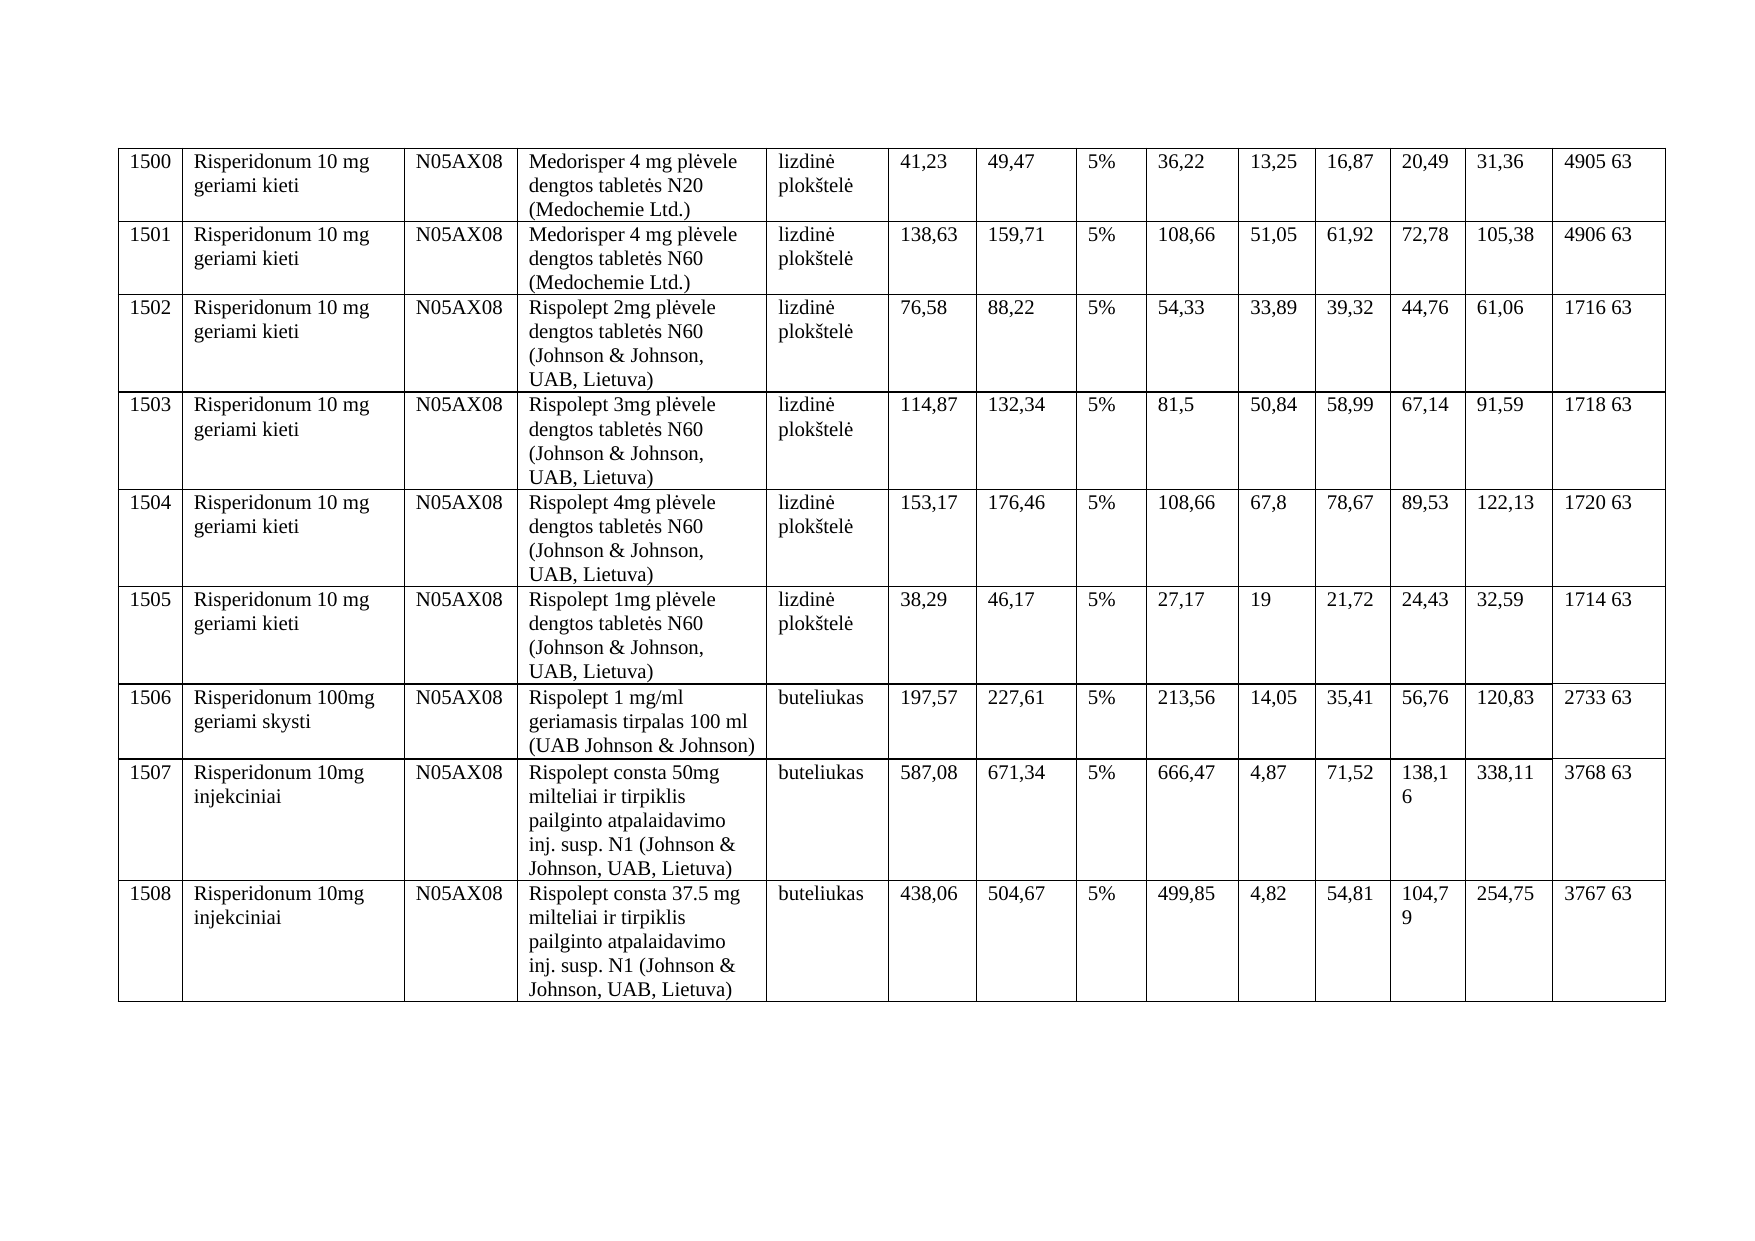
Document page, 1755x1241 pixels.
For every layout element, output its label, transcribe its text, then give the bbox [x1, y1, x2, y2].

table_cell 666,47 [1147, 760, 1238, 880]
table_cell 1502 [119, 295, 182, 391]
table_cell 105,38 [1466, 222, 1552, 294]
table_cell Risperidonum 10 mg geriami kieti [183, 295, 404, 391]
table_cell lizdinė plokštelė [767, 222, 888, 294]
table_cell Risperidonum 10 mg geriami kieti [183, 149, 404, 221]
table_cell 24,43 [1391, 587, 1465, 683]
table_cell 338,11 [1466, 760, 1552, 880]
table_cell buteliukas [767, 685, 888, 757]
table_cell 54,81 [1316, 881, 1390, 1001]
table_cell 41,23 [889, 149, 976, 221]
table_cell 122,13 [1466, 490, 1552, 586]
table_cell 61,92 [1316, 222, 1390, 294]
table_cell 71,52 [1316, 760, 1390, 880]
table_cell 438,06 [889, 881, 976, 1001]
table_cell N05AX08 [405, 393, 517, 489]
table_cell 44,76 [1391, 295, 1465, 391]
table_cell 159,71 [977, 222, 1076, 294]
table_cell Risperidonum 10 mg geriami kieti [183, 393, 404, 489]
table_cell 72,78 [1391, 222, 1465, 294]
table_cell 120,83 [1466, 685, 1552, 757]
table_cell 213,56 [1147, 685, 1238, 757]
table_cell 91,59 [1466, 393, 1552, 489]
table_cell 35,41 [1316, 685, 1390, 757]
table_cell 33,89 [1239, 295, 1315, 391]
table_cell 254,75 [1466, 881, 1552, 1001]
table_cell Risperidonum 10 mg geriami kieti [183, 490, 404, 586]
table_cell Rispolept consta 50mg milteliai ir tirpiklis pailginto atpalaidavimo inj. susp. N1 (Johnson & Johnson, UAB, Lietuva) [518, 760, 766, 880]
table_cell 67,8 [1239, 490, 1315, 586]
table_cell 5% [1077, 685, 1146, 757]
table_cell Risperidonum 10mg injekciniai [183, 881, 404, 1001]
table_cell 38,29 [889, 587, 976, 683]
table_cell 36,22 [1147, 149, 1238, 221]
table_cell 4906 63 [1553, 222, 1665, 294]
table_cell Rispolept 3mg plėvele dengtos tabletės N60 (Johnson & Johnson, UAB, Lietuva) [518, 393, 766, 489]
table_cell lizdinė plokštelė [767, 393, 888, 489]
table_cell 58,99 [1316, 393, 1390, 489]
table_cell 5% [1077, 881, 1146, 1001]
table_cell 132,34 [977, 393, 1076, 489]
table_cell 32,59 [1466, 587, 1552, 683]
table_cell Rispolept 4mg plėvele dengtos tabletės N60 (Johnson & Johnson, UAB, Lietuva) [518, 490, 766, 586]
table_cell 1503 [119, 393, 182, 489]
table_cell 1504 [119, 490, 182, 586]
table_cell N05AX08 [405, 685, 517, 757]
table_cell 4,82 [1239, 881, 1315, 1001]
table_cell 46,17 [977, 587, 1076, 683]
table_cell lizdinė plokštelė [767, 587, 888, 683]
table_cell 76,58 [889, 295, 976, 391]
table_cell Risperidonum 100mg geriami skysti [183, 685, 404, 757]
table_cell lizdinė plokštelė [767, 149, 888, 221]
table_cell 1505 [119, 587, 182, 683]
table_cell 4905 63 [1553, 149, 1665, 221]
table_cell Risperidonum 10mg injekciniai [183, 760, 404, 880]
table_cell 5% [1077, 760, 1146, 880]
table_cell N05AX08 [405, 760, 517, 880]
table_cell 51,05 [1239, 222, 1315, 294]
table_cell 67,14 [1391, 393, 1465, 489]
table_cell 1507 [119, 760, 182, 880]
table_cell 56,76 [1391, 685, 1465, 757]
table_cell Risperidonum 10 mg geriami kieti [183, 222, 404, 294]
table_cell 153,17 [889, 490, 976, 586]
table_cell N05AX08 [405, 295, 517, 391]
table_cell N05AX08 [405, 490, 517, 586]
table_cell 138,63 [889, 222, 976, 294]
table_cell Medorisper 4 mg plėvele dengtos tabletės N60 (Medochemie Ltd.) [518, 222, 766, 294]
table_cell N05AX08 [405, 881, 517, 1001]
table_cell 78,67 [1316, 490, 1390, 586]
table_cell Rispolept consta 37.5 mg milteliai ir tirpiklis pailginto atpalaidavimo inj. susp. N1 (Johnson & Johnson, UAB, Lietuva) [518, 881, 766, 1001]
table_cell 50,84 [1239, 393, 1315, 489]
table_cell Risperidonum 10 mg geriami kieti [183, 587, 404, 683]
table_cell 2733 63 [1553, 684, 1665, 757]
table_cell 108,66 [1147, 222, 1238, 294]
table_cell 3768 63 [1553, 759, 1665, 880]
table_cell 227,61 [977, 685, 1076, 757]
table_cell 88,22 [977, 295, 1076, 391]
table_cell 114,87 [889, 393, 976, 489]
table_cell 1500 [119, 149, 182, 221]
table_cell 39,32 [1316, 295, 1390, 391]
table_cell 16,87 [1316, 149, 1390, 221]
table_cell 1716 63 [1553, 295, 1665, 391]
table_cell 5% [1077, 490, 1146, 586]
table_cell Rispolept 2mg plėvele dengtos tabletės N60 (Johnson & Johnson, UAB, Lietuva) [518, 295, 766, 391]
table_cell 1718 63 [1553, 393, 1665, 489]
table_cell 19 [1239, 587, 1315, 683]
table_cell 3767 63 [1553, 881, 1665, 1001]
table_cell 31,36 [1466, 149, 1552, 221]
table_cell 5% [1077, 393, 1146, 489]
table_cell 176,46 [977, 490, 1076, 586]
table_cell 1720 63 [1553, 490, 1665, 586]
table_cell N05AX08 [405, 149, 517, 221]
table_cell 197,57 [889, 685, 976, 757]
table_cell Rispolept 1 mg/ml geriamasis tirpalas 100 ml (UAB Johnson & Johnson) [518, 685, 766, 757]
table_cell N05AX08 [405, 587, 517, 683]
table_cell 5% [1077, 295, 1146, 391]
table_cell Rispolept 1mg plėvele dengtos tabletės N60 (Johnson & Johnson, UAB, Lietuva) [518, 587, 766, 683]
table_cell 14,05 [1239, 685, 1315, 757]
table_cell 21,72 [1316, 587, 1390, 683]
table_cell lizdinė plokštelė [767, 295, 888, 391]
table_cell 5% [1077, 222, 1146, 294]
table_cell 499,85 [1147, 881, 1238, 1001]
table_cell 27,17 [1147, 587, 1238, 683]
table_cell 49,47 [977, 149, 1076, 221]
table_cell 671,34 [977, 760, 1076, 880]
table_cell N05AX08 [405, 222, 517, 294]
table_cell 587,08 [889, 760, 976, 880]
table_cell 13,25 [1239, 149, 1315, 221]
table_cell 1506 [119, 685, 182, 757]
table_cell 1508 [119, 881, 182, 1001]
table_cell 5% [1077, 149, 1146, 221]
table_cell 1714 63 [1553, 587, 1665, 683]
table_cell 504,67 [977, 881, 1076, 1001]
table_cell 89,53 [1391, 490, 1465, 586]
table_cell 108,66 [1147, 490, 1238, 586]
table_cell 54,33 [1147, 295, 1238, 391]
table_cell buteliukas [767, 881, 888, 1001]
table_cell 81,5 [1147, 393, 1238, 489]
table_cell 61,06 [1466, 295, 1552, 391]
table_cell 20,49 [1391, 149, 1465, 221]
table_cell 1501 [119, 222, 182, 294]
table_cell 5% [1077, 587, 1146, 683]
table_cell 4,87 [1239, 760, 1315, 880]
table_cell 138,16 [1391, 760, 1465, 880]
table_cell Medorisper 4 mg plėvele dengtos tabletės N20 (Medochemie Ltd.) [518, 149, 766, 221]
table_cell lizdinė plokštelė [767, 490, 888, 586]
table_cell buteliukas [767, 760, 888, 880]
table_cell 104,79 [1391, 881, 1465, 1001]
